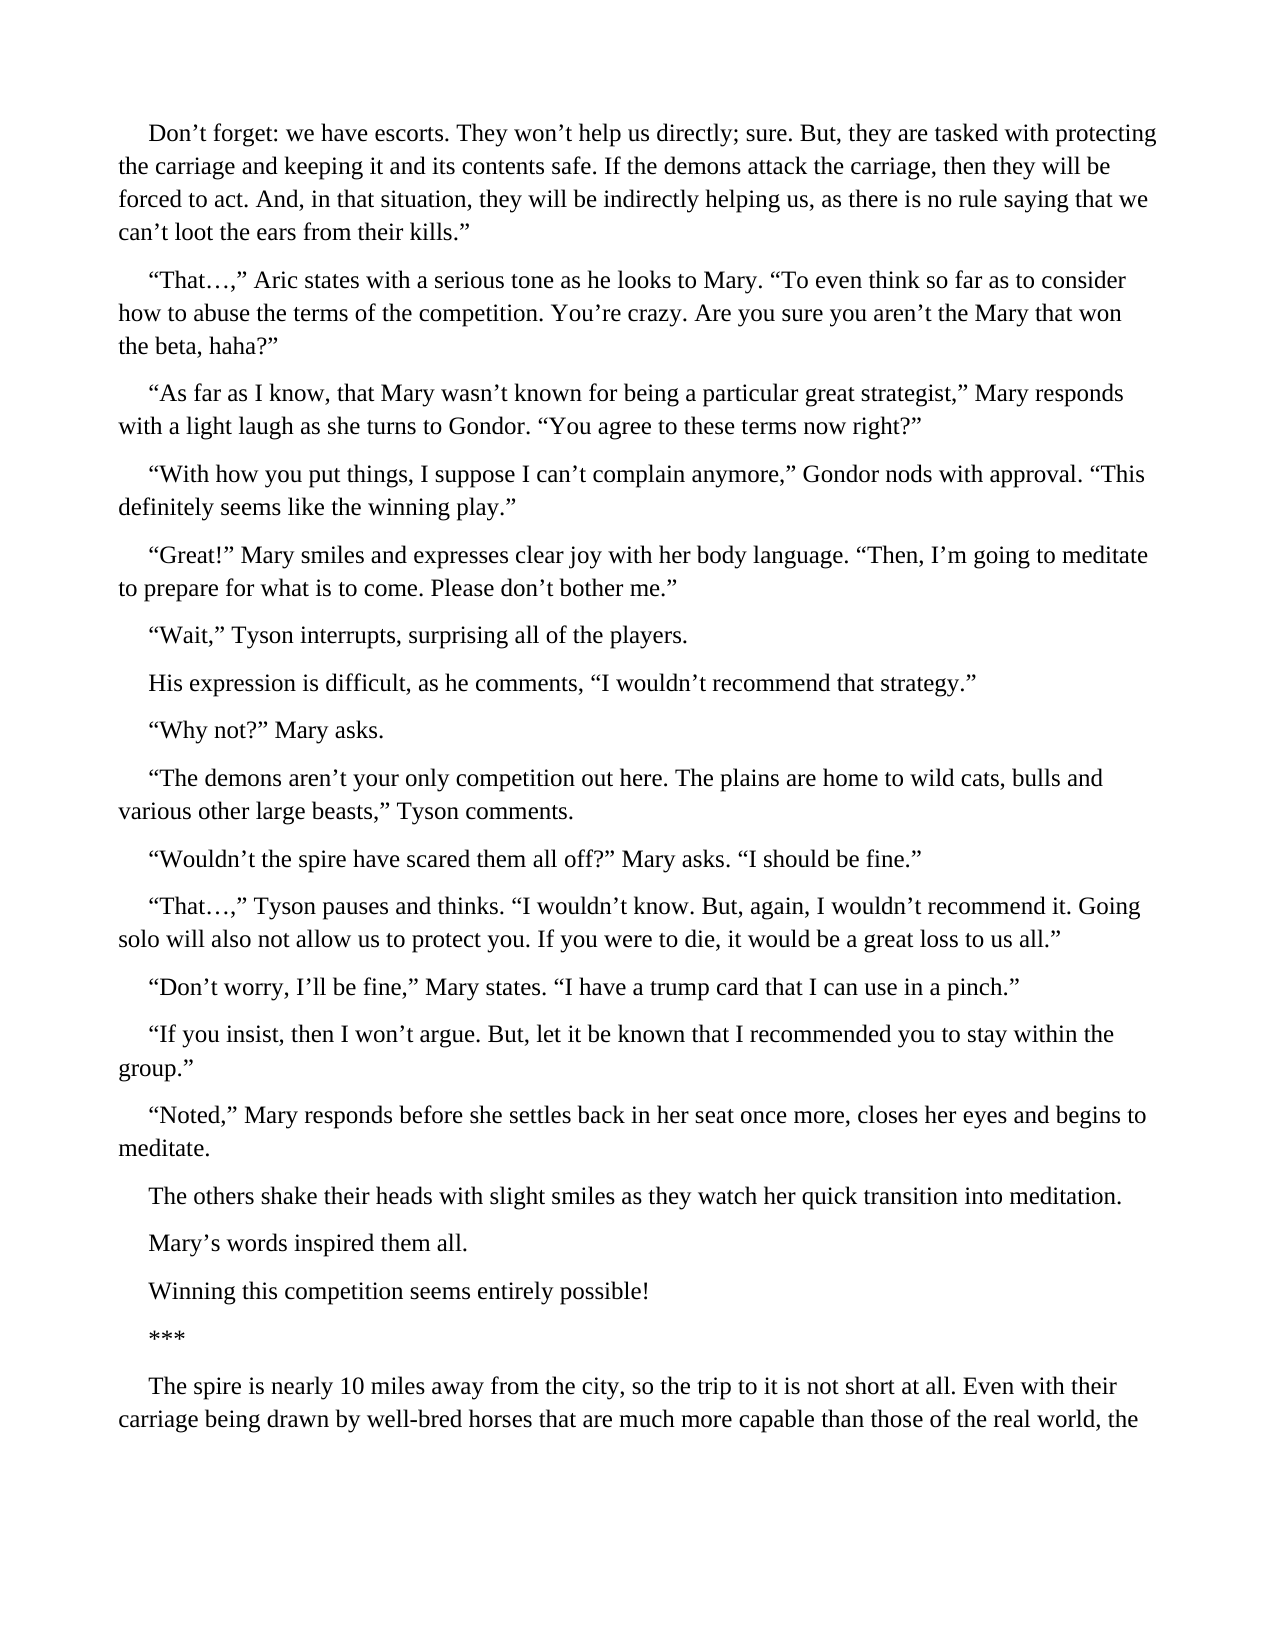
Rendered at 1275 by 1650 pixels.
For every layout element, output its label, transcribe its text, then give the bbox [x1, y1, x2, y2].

text Mary’s words inspired them all. [118, 1228, 1157, 1257]
text “Wouldn’t the spire have scared them all off?” Mary asks. “I should be fine.” [118, 844, 1157, 872]
text “That…,” Tyson pauses and thinks. “I wouldn’t know. But, again, I wouldn’t recommend it. Going solo will also not allow us to protect you. If you were to die, it would be a great loss to us all.” [118, 891, 1157, 953]
text Winning this competition seems entirely possible! [118, 1276, 1157, 1305]
text “Great!” Mary smiles and expresses clear joy with her body language. “Then, I’m going to meditate to prepare for what is to come. Please don’t bother me.” [118, 540, 1157, 601]
text “Why not?” Mary asks. [118, 716, 1157, 744]
text *** [118, 1324, 1157, 1352]
text “Don’t worry, I’ll be fine,” Mary states. “I have a trump card that I can use in a pinch.” [118, 972, 1157, 1001]
text “Wait,” Tyson interrupts, surprising all of the players. [118, 620, 1157, 649]
text “With how you put things, I suppose I can’t complain anymore,” Gondor nods with approval. “This definitely seems like the winning play.” [118, 459, 1157, 521]
text Don’t forget: we have escorts. They won’t help us directly; sure. But, they are tasked with protecting the carriage and keeping it and its contents safe. If the demons attack the carriage, then they will be forced to act. And, in that situation, they will be indirectly helping us, as there is no rule saying that we can’t loot the ears from their kills.” [118, 118, 1157, 246]
text “That…,” Aric states with a serious tone as he looks to Mary. “To even think so far as to consider how to abuse the terms of the competition. You’re crazy. Are you sure you aren’t the Mary that won the beta, haha?” [118, 265, 1157, 359]
text “If you insist, then I won’t argue. But, let it be known that I recommended you to stay within the group.” [118, 1019, 1157, 1081]
text “The demons aren’t your only competition out here. The plains are home to wild cats, bulls and various other large beasts,” Tyson comments. [118, 763, 1157, 825]
text The others shake their heads with slight smiles as they watch her quick transition into meditation. [118, 1181, 1157, 1209]
text “As far as I know, that Mary wasn’t known for being a particular great strategist,” Mary responds with a light laugh as she turns to Gondor. “You agree to these terms now right?” [118, 378, 1157, 440]
text The spire is nearly 10 miles away from the city, so the trip to it is not short at all. Even with their carriage being drawn by well-bred horses that are much more capable than those of the real world, the [118, 1371, 1157, 1433]
text His expression is difficult, as he comments, “I wouldn’t recommend that strategy.” [118, 668, 1157, 697]
text “Noted,” Mary responds before she settles back in her seat once more, closes her eyes and begins to meditate. [118, 1100, 1157, 1162]
